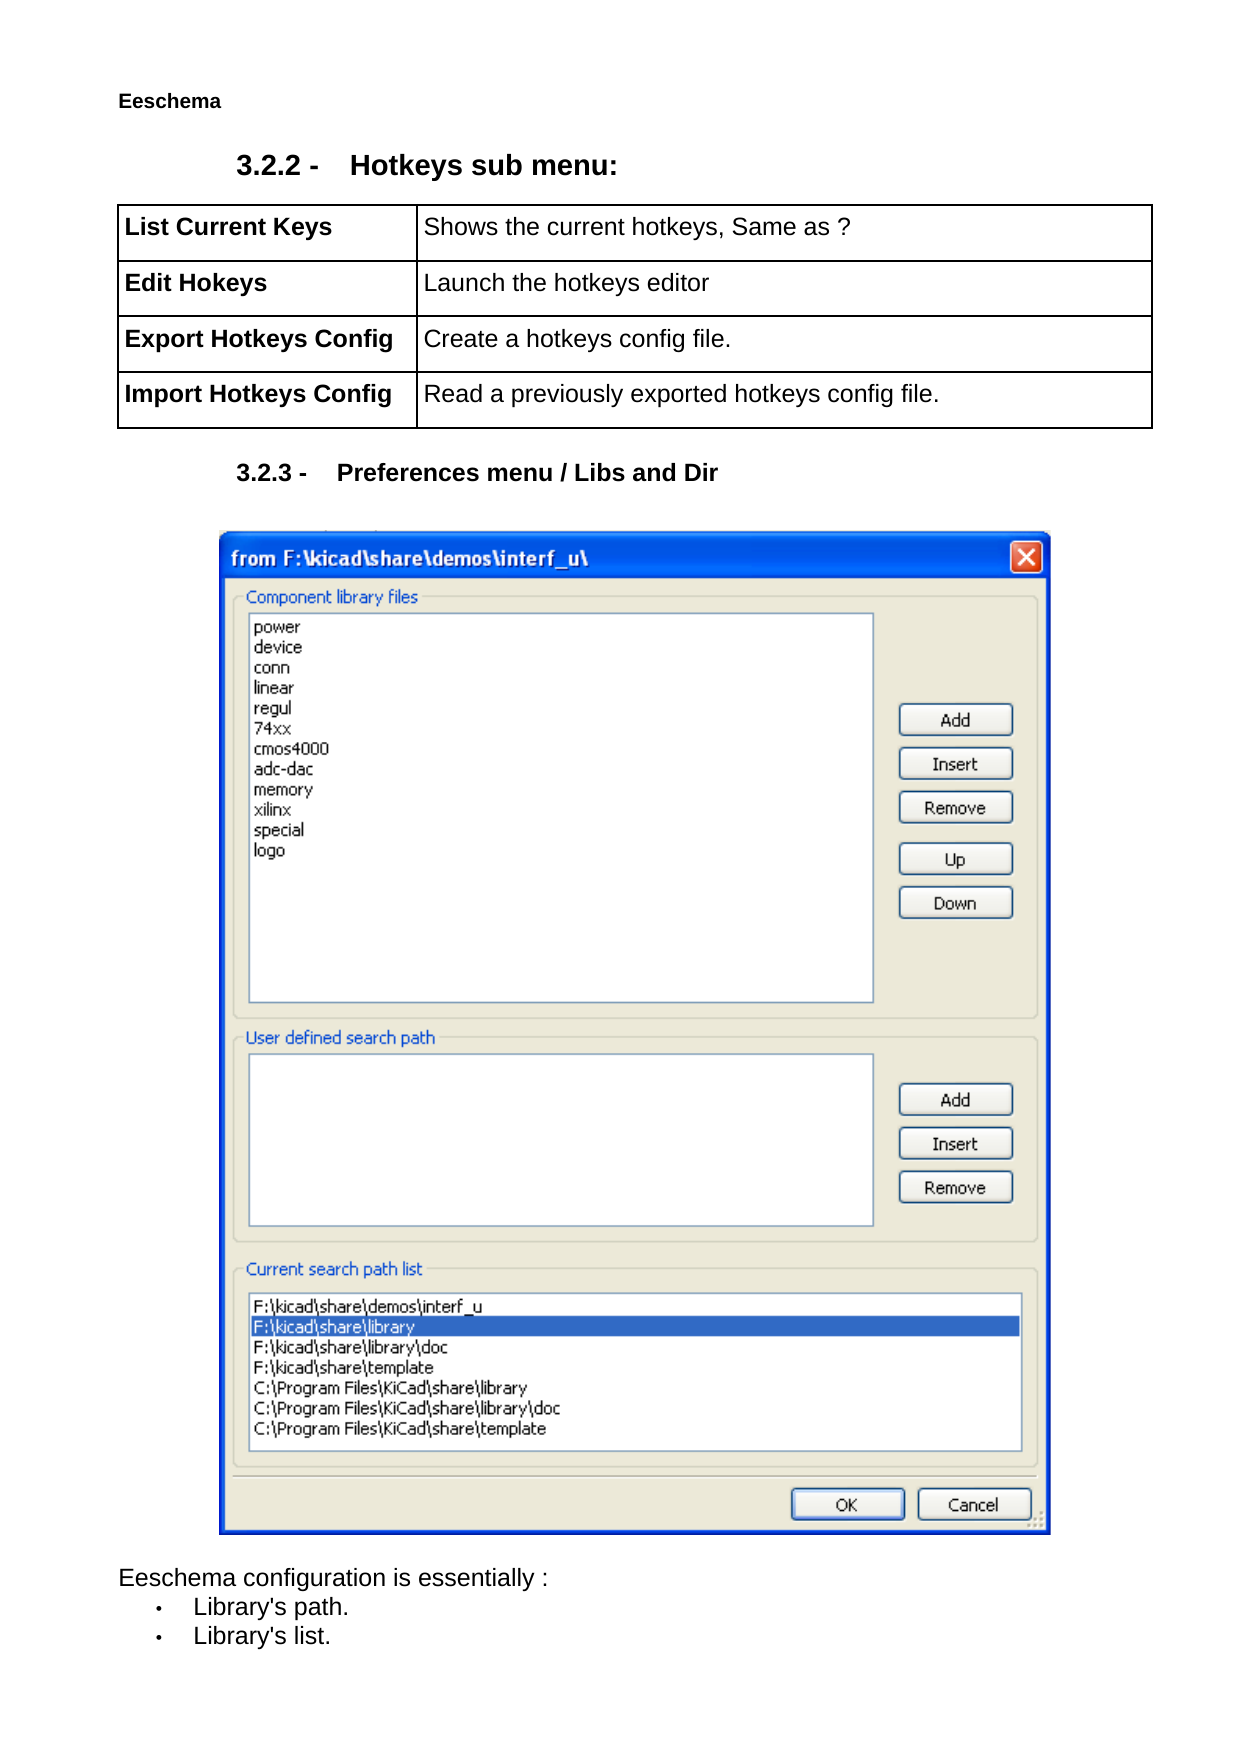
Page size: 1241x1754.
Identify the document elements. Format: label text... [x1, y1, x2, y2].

table_cell Export Hotkeys Config [119, 317, 416, 371]
table_cell Import Hotkeys Config [119, 373, 416, 427]
list Library's list. [156, 1621, 1152, 1649]
list Library's path. [156, 1592, 1152, 1621]
picture [219, 530, 1051, 1535]
text Eeschema configuration is essentially : [118, 1563, 1152, 1592]
table_cell Edit Hokeys [119, 262, 416, 315]
table_cell Launch the hotkeys editor [418, 262, 1151, 315]
subtitle Preferences menu / Libs and Dir [236, 457, 1152, 486]
table_header Shows the current hotkeys, Same as ? [418, 206, 1151, 259]
table_cell Read a previously exported hotkeys config file. [418, 373, 1151, 427]
subtitle Hotkeys sub menu: [236, 147, 1152, 181]
table_cell Create a hotkeys config file. [418, 317, 1151, 371]
table_header List Current Keys [119, 206, 416, 259]
